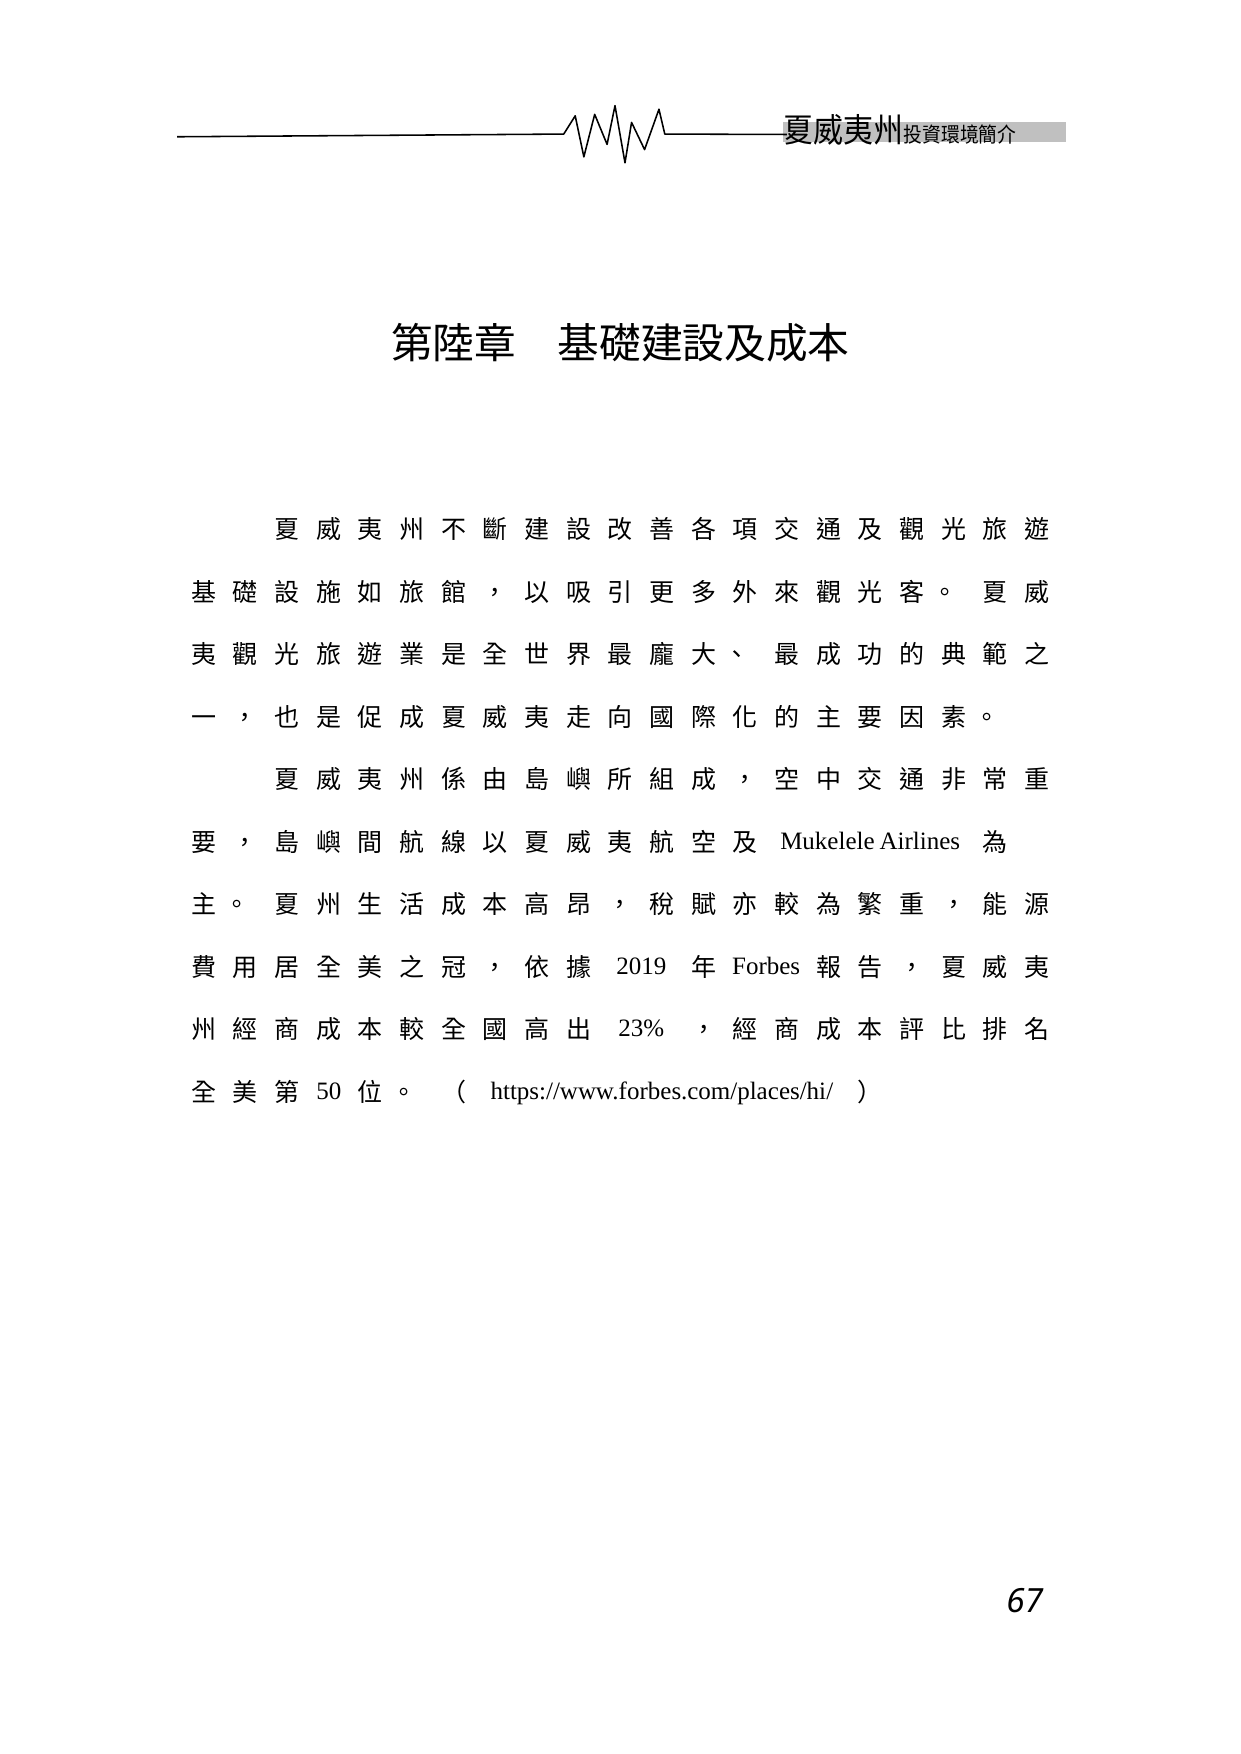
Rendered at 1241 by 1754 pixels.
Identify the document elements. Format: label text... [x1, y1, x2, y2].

text 第陸章 基礎建設及成本 [183, 299, 1058, 361]
text 夏威夷州係由島嶼所組成，空中交通非常重要，島嶼間航線以夏威夷航空及Mukelele Airlines為主。夏州生活成本高昂，稅賦亦較為繁重，能源費用居全美之冠，依據2019年Forbes報告，夏威夷州經商成本較全國高出23%，經商成本評比排名全美第50位。（https://www.forbes.com/places/hi/） [183, 736, 1058, 1111]
text 夏威夷州不斷建設改善各項交通及觀光旅遊基礎設施如旅館，以吸引更多外來觀光客。夏威夷觀光旅遊業是全世界最龐大、最成功的典範之一，也是促成夏威夷走向國際化的主要因素。 [183, 486, 1058, 736]
